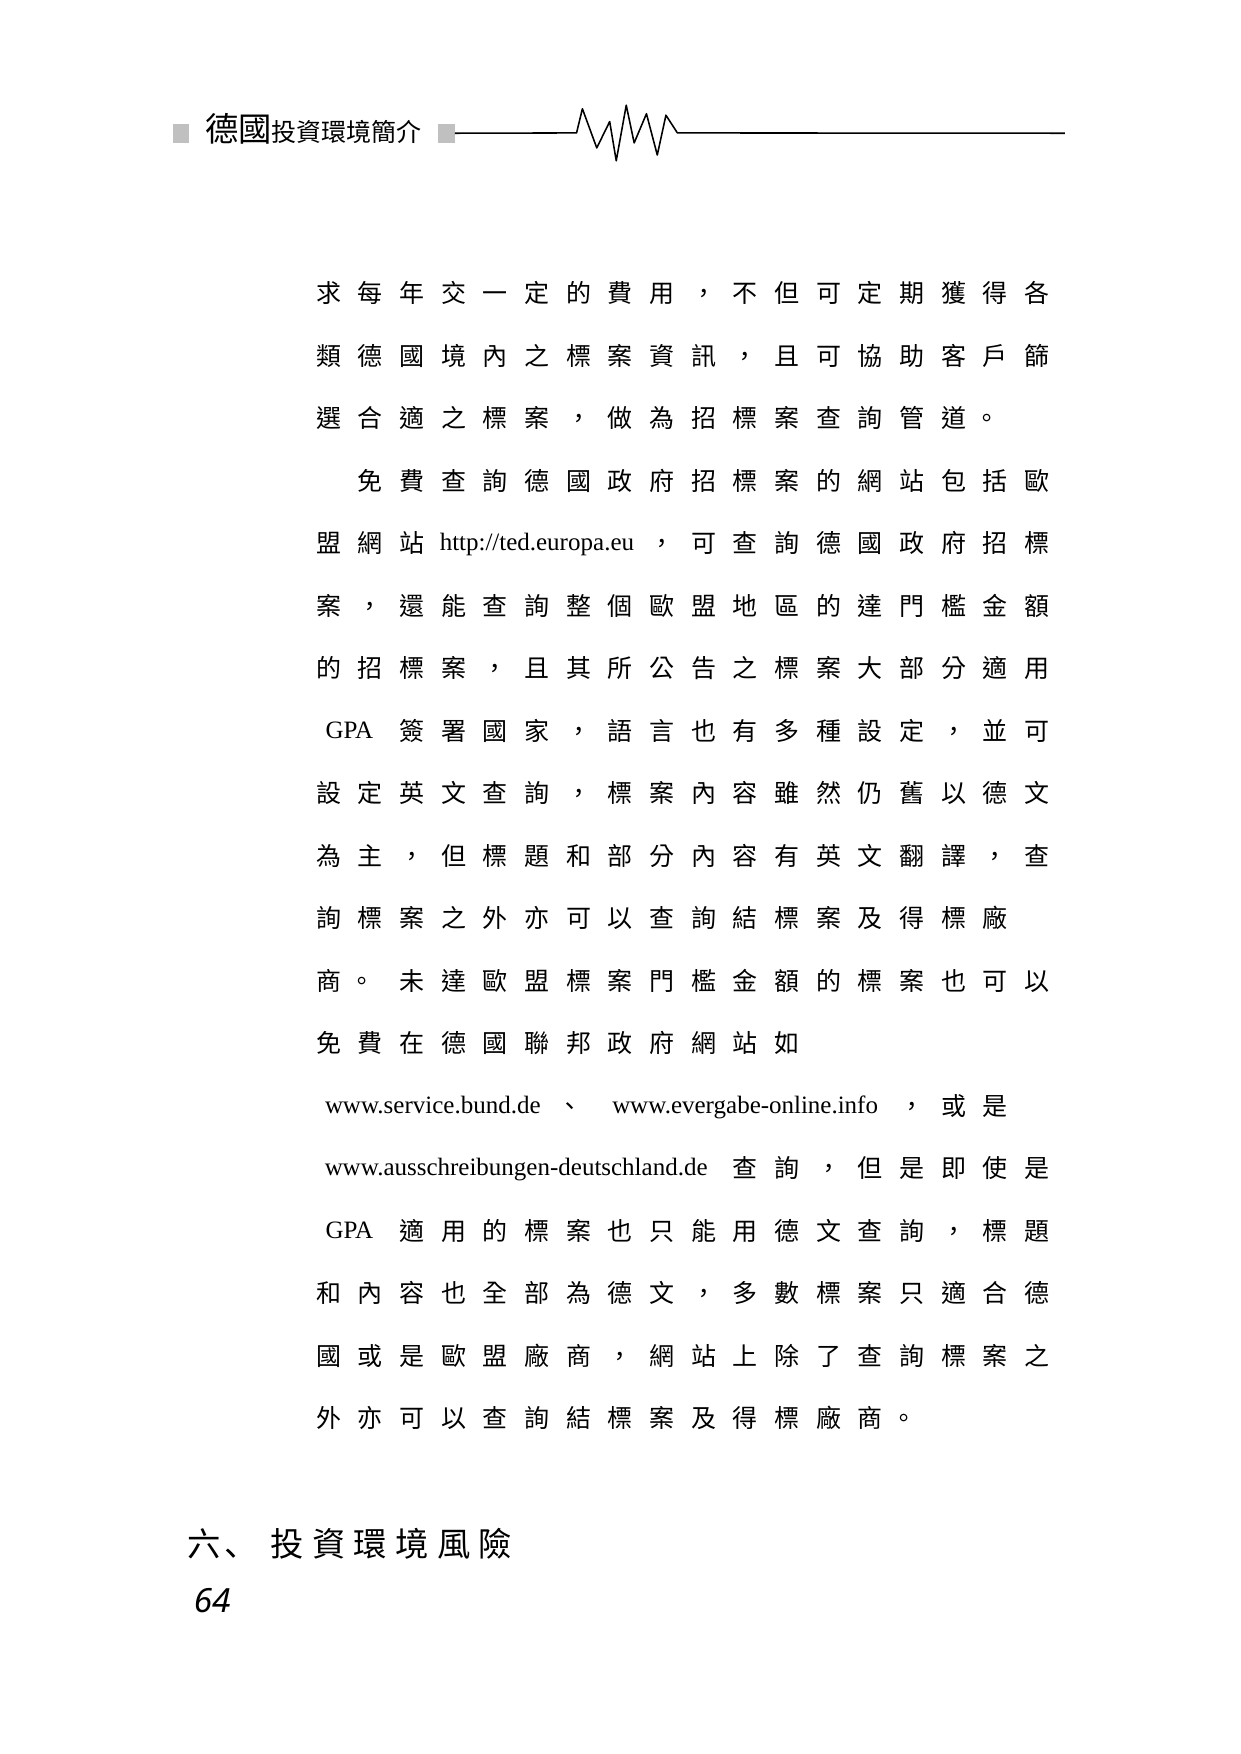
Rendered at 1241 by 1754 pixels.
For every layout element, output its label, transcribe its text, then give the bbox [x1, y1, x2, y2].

text 免費查詢德國政府招標案的網站包括歐盟網站http://ted.europa.eu，可查詢德國政府招標案，還能查詢整個歐盟地區的達門檻金額的招標案，且其所公告之標案大部分適用GPA簽署國家，語言也有多種設定，並可設定英文查詢，標案內容雖然仍舊以德文為主，但標題和部分內容有英文翻譯，查詢標案之外亦可以查詢結標案及得標廠商。未達歐盟標案門檻金額的標案也可以免費在德國聯邦政府網站如www.service.bund.de、www.evergabe-online.info，或是www.ausschreibungen-deutschland.de查詢，但是即使是GPA適用的標案也只能用德文查詢，標題和內容也全部為德文，多數標案只適合德國或是歐盟廠商，網站上除了查詢標案之外亦可以查詢結標案及得標廠商。 [281, 438, 1058, 1438]
text 求每年交一定的費用，不但可定期獲得各類德國境內之標案資訊，且可協助客戶篩選合適之標案，做為招標案查詢管道。 [281, 250, 1058, 438]
text 六、投資環境風險 [183, 1500, 1058, 1563]
